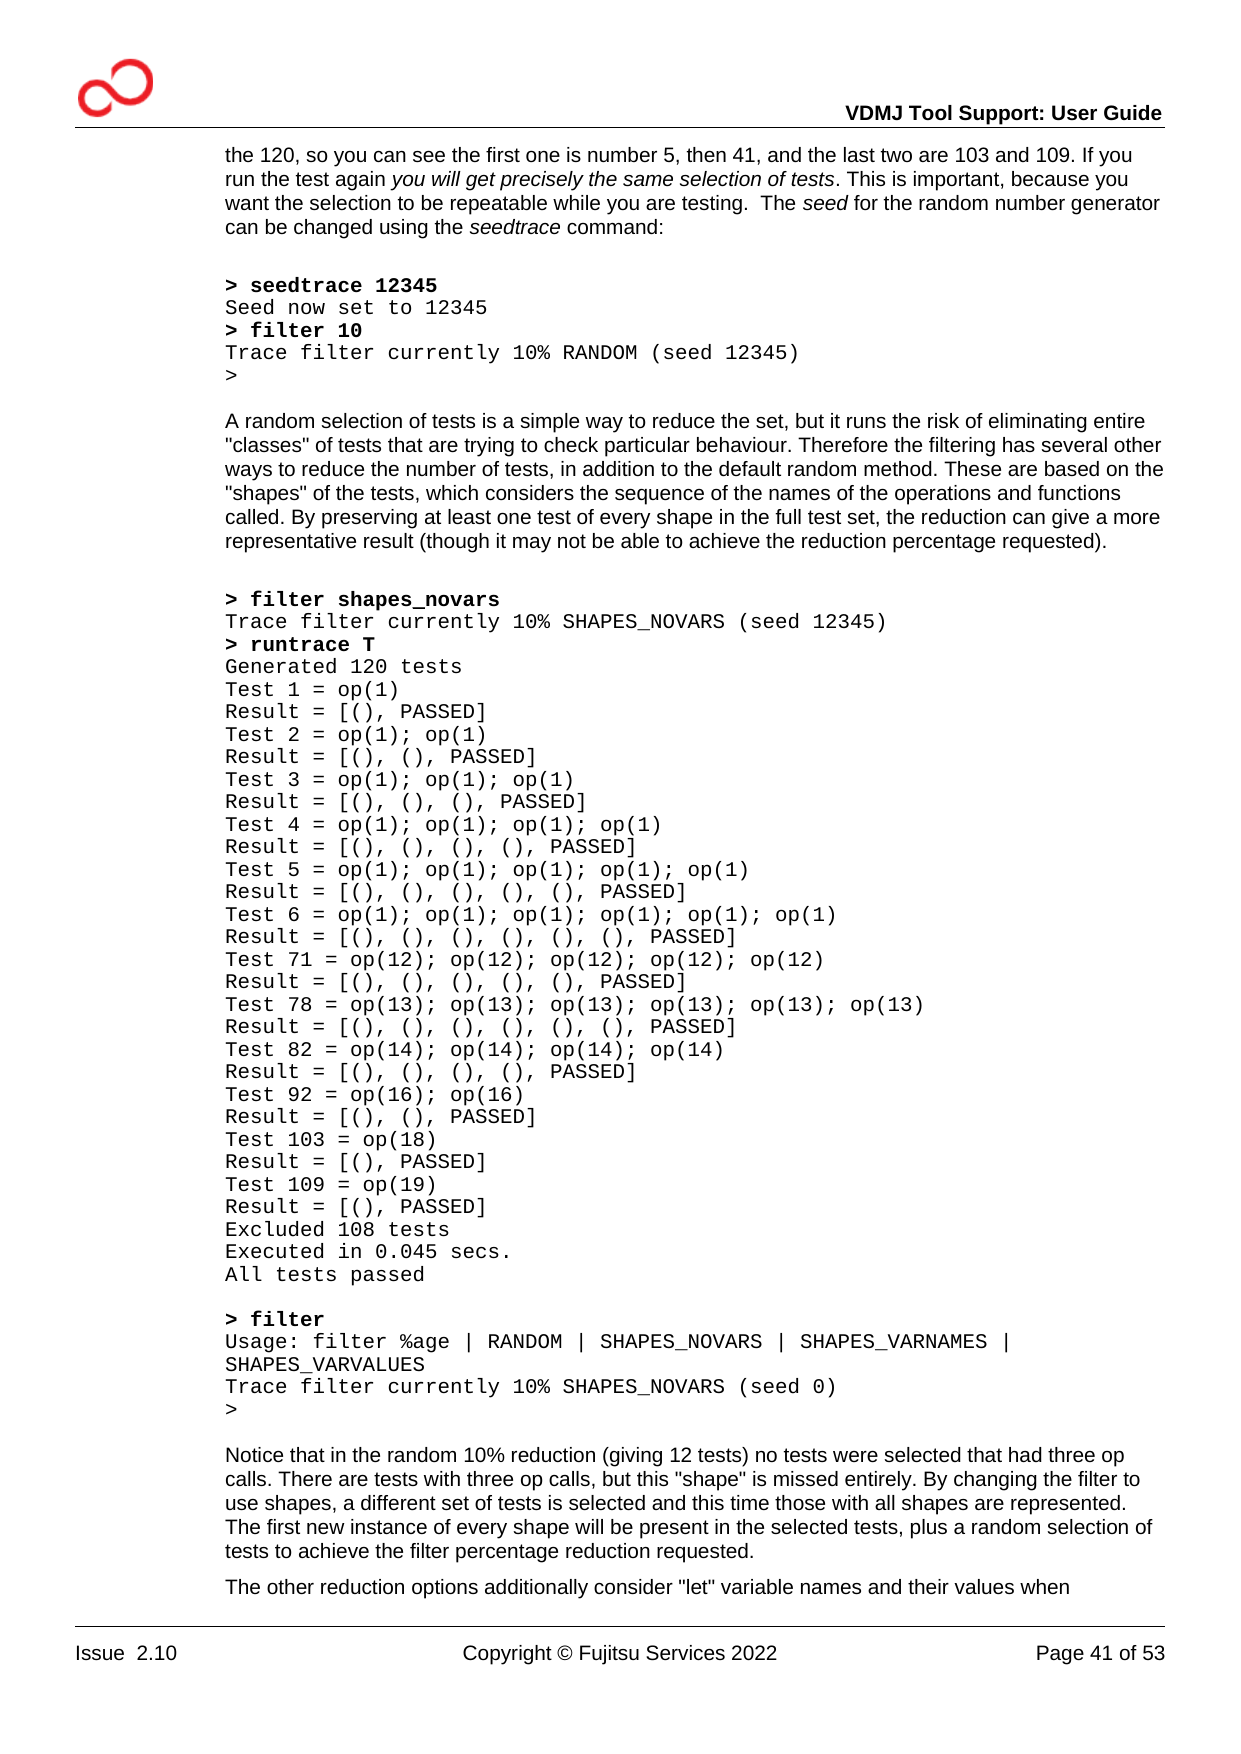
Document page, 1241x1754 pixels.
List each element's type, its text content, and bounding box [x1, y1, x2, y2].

text Test 92 = op(16); op(16) [225, 1083, 1165, 1106]
text Result = [(), (), (), (), (), PASSED] [225, 971, 1165, 993]
text Excluded 108 tests [225, 1218, 1165, 1241]
text Result = [(), PASSED] [225, 1151, 1165, 1173]
text the 120, so you can see the first one is number 5, then 41, and the last two are 103 and 109. If you run the test again you will get precisely the same selection of tests. This is important, because you want the selection to be repeatable while you are testing. The seed for the random number generator can be changed using the seedtrace command: [225, 143, 1165, 239]
text The other reduction options additionally consider "let" variable names and their values when [225, 1575, 1165, 1599]
text Seed now set to 12345 [225, 297, 1165, 319]
text Result = [(), (), (), (), (), PASSED] [225, 881, 1165, 903]
text Usage: filter %age | RANDOM | SHAPES_NOVARS | SHAPES_VARNAMES | SHAPES_VARVALUES [225, 1331, 1165, 1376]
text Test 6 = op(1); op(1); op(1); op(1); op(1); op(1) [225, 903, 1165, 926]
text Trace filter currently 10% SHAPES_NOVARS (seed 12345) [225, 611, 1165, 633]
text > runtrace T [225, 633, 1165, 656]
text > filter [225, 1308, 1165, 1331]
text Test 5 = op(1); op(1); op(1); op(1); op(1) [225, 858, 1165, 881]
text > filter 10 [225, 319, 1165, 342]
text Test 103 = op(18) [225, 1128, 1165, 1151]
text Result = [(), (), (), (), PASSED] [225, 836, 1165, 858]
text A random selection of tests is a simple way to reduce the set, but it runs the risk of eliminating entire "classes" of tests that are trying to check particular behaviour. Therefore the filtering has several other ways to reduce the number of tests, in addition to the default random method. These are based on the "shapes" of the tests, which considers the sequence of the names of the operations and functions called. By preserving at least one test of every shape in the full test set, the reduction can give a more representative result (though it may not be able to achieve the reduction percentage requested). [225, 409, 1165, 553]
text > filter shapes_novars [225, 588, 1165, 611]
text Result = [(), (), PASSED] [225, 746, 1165, 768]
text Result = [(), (), (), (), PASSED] [225, 1061, 1165, 1083]
text Test 2 = op(1); op(1) [225, 723, 1165, 746]
text Result = [(), (), (), (), (), (), PASSED] [225, 1016, 1165, 1038]
text All tests passed [225, 1263, 1165, 1286]
text Executed in 0.045 secs. [225, 1241, 1165, 1263]
picture [78, 52, 153, 127]
text Result = [(), (), PASSED] [225, 1106, 1165, 1128]
text > [225, 364, 1165, 387]
text Test 78 = op(13); op(13); op(13); op(13); op(13); op(13) [225, 993, 1165, 1016]
text Trace filter currently 10% SHAPES_NOVARS (seed 0) [225, 1376, 1165, 1398]
text Generated 120 tests [225, 656, 1165, 678]
text > seedtrace 12345 [225, 274, 1165, 297]
text Result = [(), PASSED] [225, 701, 1165, 723]
text Test 109 = op(19) [225, 1173, 1165, 1196]
text Trace filter currently 10% RANDOM (seed 12345) [225, 342, 1165, 364]
text Test 82 = op(14); op(14); op(14); op(14) [225, 1038, 1165, 1061]
text Result = [(), PASSED] [225, 1196, 1165, 1218]
text Result = [(), (), (), PASSED] [225, 791, 1165, 813]
text Test 71 = op(12); op(12); op(12); op(12); op(12) [225, 948, 1165, 971]
text Test 1 = op(1) [225, 678, 1165, 701]
text > [225, 1398, 1165, 1421]
text Test 4 = op(1); op(1); op(1); op(1) [225, 813, 1165, 836]
text Notice that in the random 10% reduction (giving 12 tests) no tests were selected that had three op calls. There are tests with three op calls, but this "shape" is missed entirely. By changing the filter to use shapes, a different set of tests is selected and this time those with all shapes are represented. The first new instance of every shape will be present in the selected tests, plus a random selection of tests to achieve the filter percentage reduction requested. [225, 1443, 1165, 1563]
text Result = [(), (), (), (), (), (), PASSED] [225, 926, 1165, 948]
text Test 3 = op(1); op(1); op(1) [225, 768, 1165, 791]
